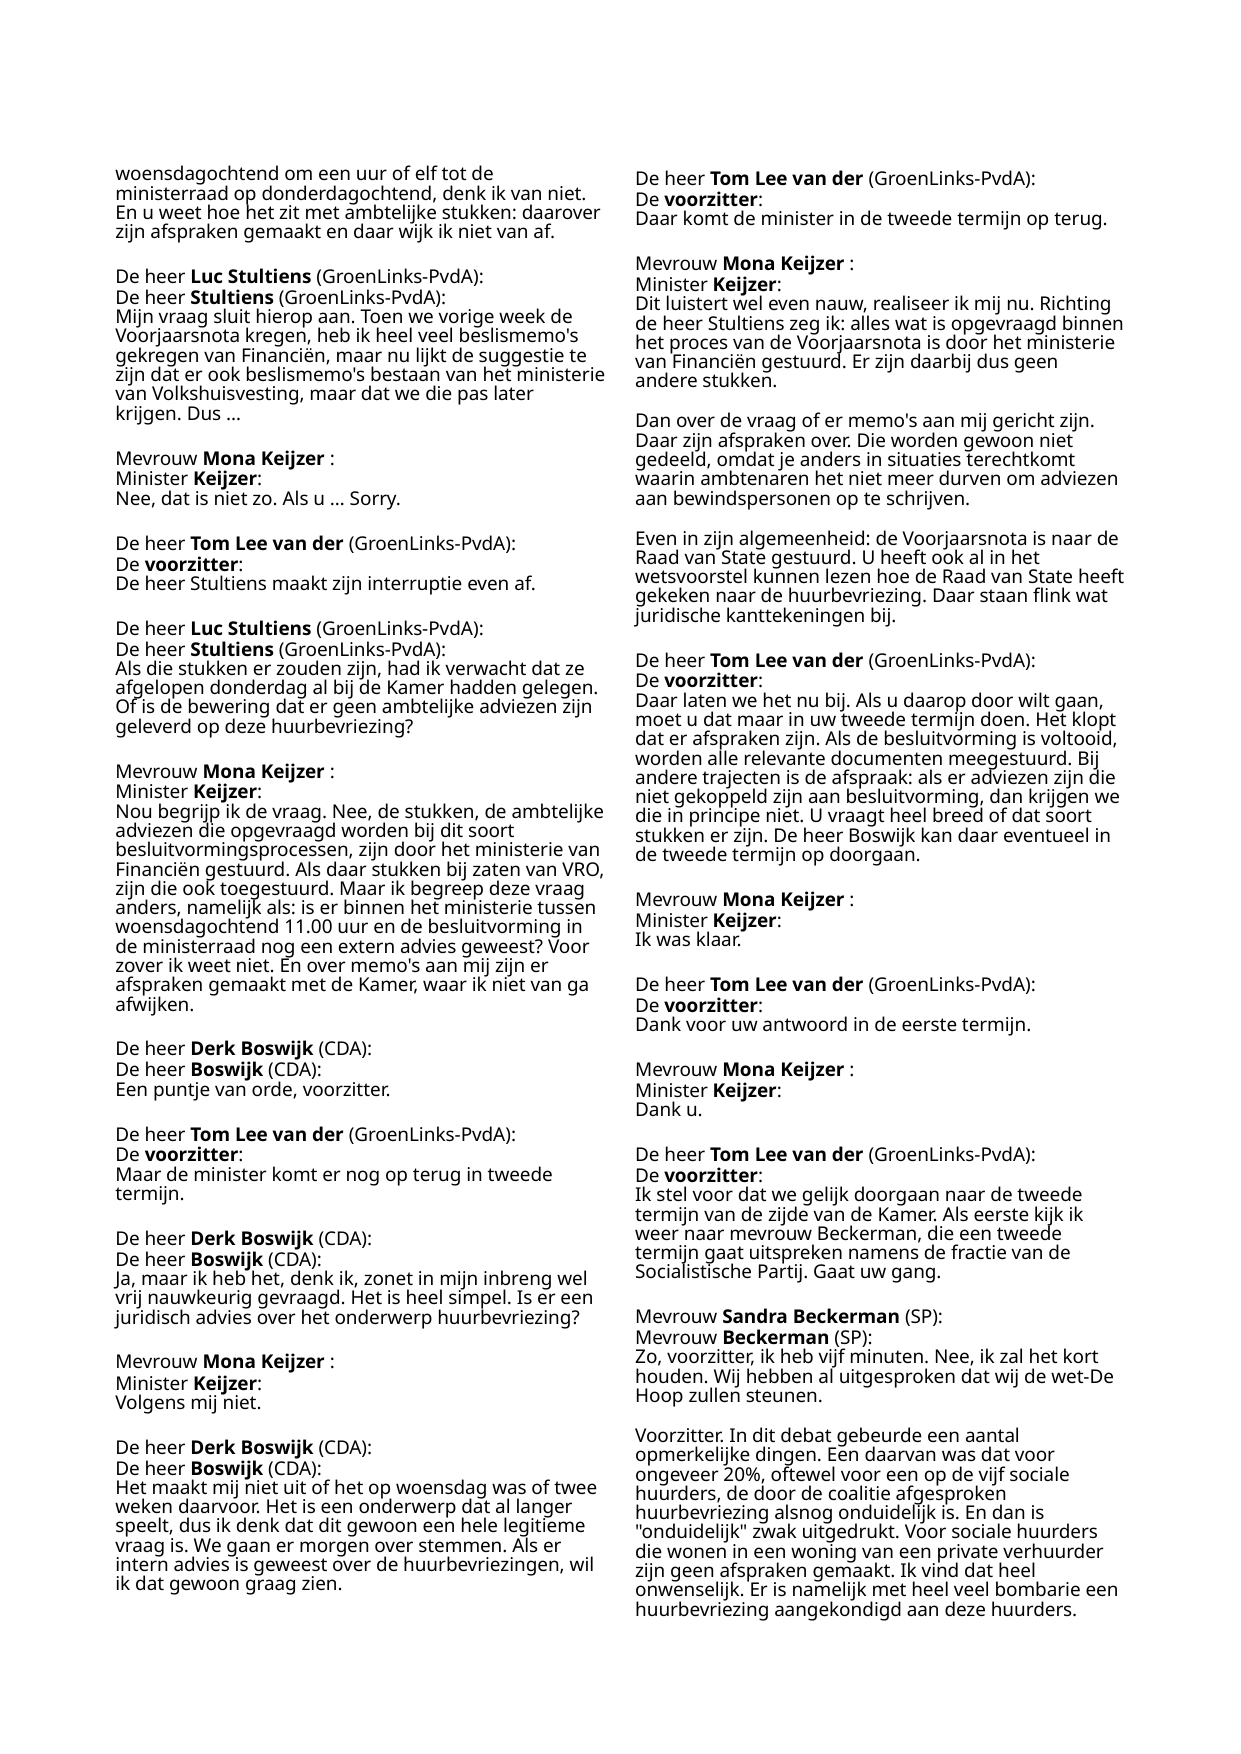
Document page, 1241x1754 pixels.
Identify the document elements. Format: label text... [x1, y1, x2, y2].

text Dan over de vraag of er memo's aan mij gericht zijn. Daar zijn afspraken over. Die worden gewoon niet gedeeld, omdat je anders in situaties terechtkomt waarin ambtenaren het niet meer durven om adviezen aan bewindspersonen op te schrijven. [635, 412, 1125, 509]
text Voorzitter. In dit debat gebeurde een aantal opmerkelijke dingen. Een daarvan was dat voor ongeveer 20%, oftewel voor een op de vijf sociale huurders, de door de coalitie afgesproken huurbevriezing alsnog onduidelijk is. En dan is "onduidelijk" zwak uitgedrukt. Voor sociale huurders die wonen in een woning van een private verhuurder zijn geen afspraken gemaakt. Ik vind dat heel onwenselijk. Er is namelijk met heel veel bombarie een huurbevriezing aangekondigd aan deze huurders. [635, 1427, 1125, 1620]
text Dank u. [635, 1101, 1125, 1121]
text De heer Derk Boswijk (CDA): [115, 1036, 605, 1061]
text De voorzitter: [115, 556, 605, 575]
text Een puntje van orde, voorzitter. [115, 1081, 605, 1100]
text De heer Tom Lee van der (GroenLinks-PvdA): [115, 530, 605, 556]
text Daar komt de minister in de tweede termijn op terug. [635, 210, 1125, 229]
text Minister Keijzer: [115, 470, 605, 490]
text De heer Stultiens (GroenLinks-PvdA): [115, 641, 605, 660]
text Minister Keijzer: [115, 1374, 605, 1394]
text De heer Stultiens maakt zijn interruptie even af. [115, 575, 605, 594]
text Als die stukken er zouden zijn, had ik verwacht dat ze afgelopen donderdag al bij de Kamer hadden gelegen. Of is de bewering dat er geen ambtelijke adviezen zijn geleverd op deze huurbevriezing? [115, 660, 605, 737]
text Minister Keijzer: [635, 912, 1125, 931]
text De voorzitter: [635, 191, 1125, 210]
text De heer Tom Lee van der (GroenLinks-PvdA): [635, 165, 1125, 191]
text Ik was klaar. [635, 931, 1125, 950]
text Daar laten we het nu bij. Als u daarop door wilt gaan, moet u dat maar in uw tweede termijn doen. Het klopt dat er afspraken zijn. Als de besluitvorming is voltooid, worden alle relevante documenten meegestuurd. Bij andere trajecten is de afspraak: als er adviezen zijn die niet gekoppeld zijn aan besluitvorming, dan krijgen we die in principe niet. U vraagt heel breed of dat soort stukken er zijn. De heer Boswijk kan daar eventueel in de tweede termijn op doorgaan. [635, 692, 1125, 865]
text Maar de minister komt er nog op terug in tweede termijn. [115, 1166, 605, 1204]
text woensdagochtend om een uur of elf tot de ministerraad op donderdagochtend, denk ik van niet. En u weet hoe het zit met ambtelijke stukken: daarover zijn afspraken gemaakt en daar wijk ik niet van af. [115, 165, 605, 242]
text Zo, voorzitter, ik heb vijf minuten. Nee, ik zal het kort houden. Wij hebben al uitgesproken dat wij de wet-De Hoop zullen steunen. [635, 1348, 1125, 1406]
text Minister Keijzer: [635, 1082, 1125, 1101]
text De heer Luc Stultiens (GroenLinks-PvdA): [115, 615, 605, 641]
text Minister Keijzer: [635, 276, 1125, 295]
text De heer Tom Lee van der (GroenLinks-PvdA): [635, 647, 1125, 672]
text Mijn vraag sluit hierop aan. Toen we vorige week de Voorjaarsnota kregen, heb ik heel veel beslismemo's gekregen van Financiën, maar nu lijkt de suggestie te zijn dat er ook beslismemo's bestaan van het ministerie van Volkshuisvesting, maar dat we die pas later krijgen. Dus … [115, 308, 605, 424]
text Mevrouw Sandra Beckerman (SP): [635, 1303, 1125, 1329]
text Mevrouw Mona Keijzer : [635, 886, 1125, 912]
text De heer Stultiens (GroenLinks-PvdA): [115, 289, 605, 308]
text Mevrouw Mona Keijzer : [635, 1056, 1125, 1082]
text Dit luistert wel even nauw, realiseer ik mij nu. Richting de heer Stultiens zeg ik: alles wat is opgevraagd binnen het proces van de Voorjaarsnota is door het ministerie van Financiën gestuurd. Er zijn daarbij dus geen andere stukken. [635, 295, 1125, 392]
text Het maakt mij niet uit of het op woensdag was of twee weken daarvoor. Het is een onderwerp dat al langer speelt, dus ik denk dat dit gewoon een hele legitieme vraag is. We gaan er morgen over stemmen. Als er intern advies is geweest over de huurbevriezingen, wil ik dat gewoon graag zien. [115, 1479, 605, 1594]
text De heer Boswijk (CDA): [115, 1251, 605, 1270]
text De voorzitter: [115, 1146, 605, 1166]
text De heer Tom Lee van der (GroenLinks-PvdA): [115, 1121, 605, 1146]
text Ik stel voor dat we gelijk doorgaan naar de tweede termijn van de zijde van de Kamer. Als eerste kijk ik weer naar mevrouw Beckerman, die een tweede termijn gaat uitspreken namens de fractie van de Socialistische Partij. Gaat uw gang. [635, 1186, 1125, 1283]
text Mevrouw Beckerman (SP): [635, 1329, 1125, 1348]
text Mevrouw Mona Keijzer : [115, 445, 605, 470]
text De heer Boswijk (CDA): [115, 1459, 605, 1479]
text De heer Tom Lee van der (GroenLinks-PvdA): [635, 1141, 1125, 1167]
text Even in zijn algemeenheid: de Voorjaarsnota is naar de Raad van State gestuurd. U heeft ook al in het wetsvoorstel kunnen lezen hoe de Raad van State heeft gekeken naar de huurbevriezing. Daar staan flink wat juridische kanttekeningen bij. [635, 529, 1125, 626]
text Ja, maar ik heb het, denk ik, zonet in mijn inbreng wel vrij nauwkeurig gevraagd. Het is heel simpel. Is er een juridisch advies over het onderwerp huurbevriezing? [115, 1270, 605, 1328]
text Dank voor uw antwoord in de eerste termijn. [635, 1016, 1125, 1035]
text De heer Tom Lee van der (GroenLinks-PvdA): [635, 971, 1125, 997]
text Mevrouw Mona Keijzer : [115, 1349, 605, 1374]
text Nee, dat is niet zo. Als u … Sorry. [115, 490, 605, 509]
text Minister Keijzer: [115, 783, 605, 803]
text De voorzitter: [635, 1167, 1125, 1186]
text De heer Luc Stultiens (GroenLinks-PvdA): [115, 263, 605, 289]
text Volgens mij niet. [115, 1394, 605, 1413]
text De heer Derk Boswijk (CDA): [115, 1434, 605, 1459]
text De heer Derk Boswijk (CDA): [115, 1225, 605, 1251]
text Mevrouw Mona Keijzer : [635, 250, 1125, 276]
text Mevrouw Mona Keijzer : [115, 758, 605, 783]
text De voorzitter: [635, 997, 1125, 1016]
text De voorzitter: [635, 672, 1125, 692]
text Nou begrijp ik de vraag. Nee, de stukken, de ambtelijke adviezen die opgevraagd worden bij dit soort besluitvormingsprocessen, zijn door het ministerie van Financiën gestuurd. Als daar stukken bij zaten van VRO, zijn die ook toegestuurd. Maar ik begreep deze vraag anders, namelijk als: is er binnen het ministerie tussen woensdagochtend 11.00 uur en de besluitvorming in de ministerraad nog een extern advies geweest? Voor zover ik weet niet. En over memo's aan mij zijn er afspraken gemaakt met de Kamer, waar ik niet van ga afwijken. [115, 803, 605, 1015]
text De heer Boswijk (CDA): [115, 1061, 605, 1081]
